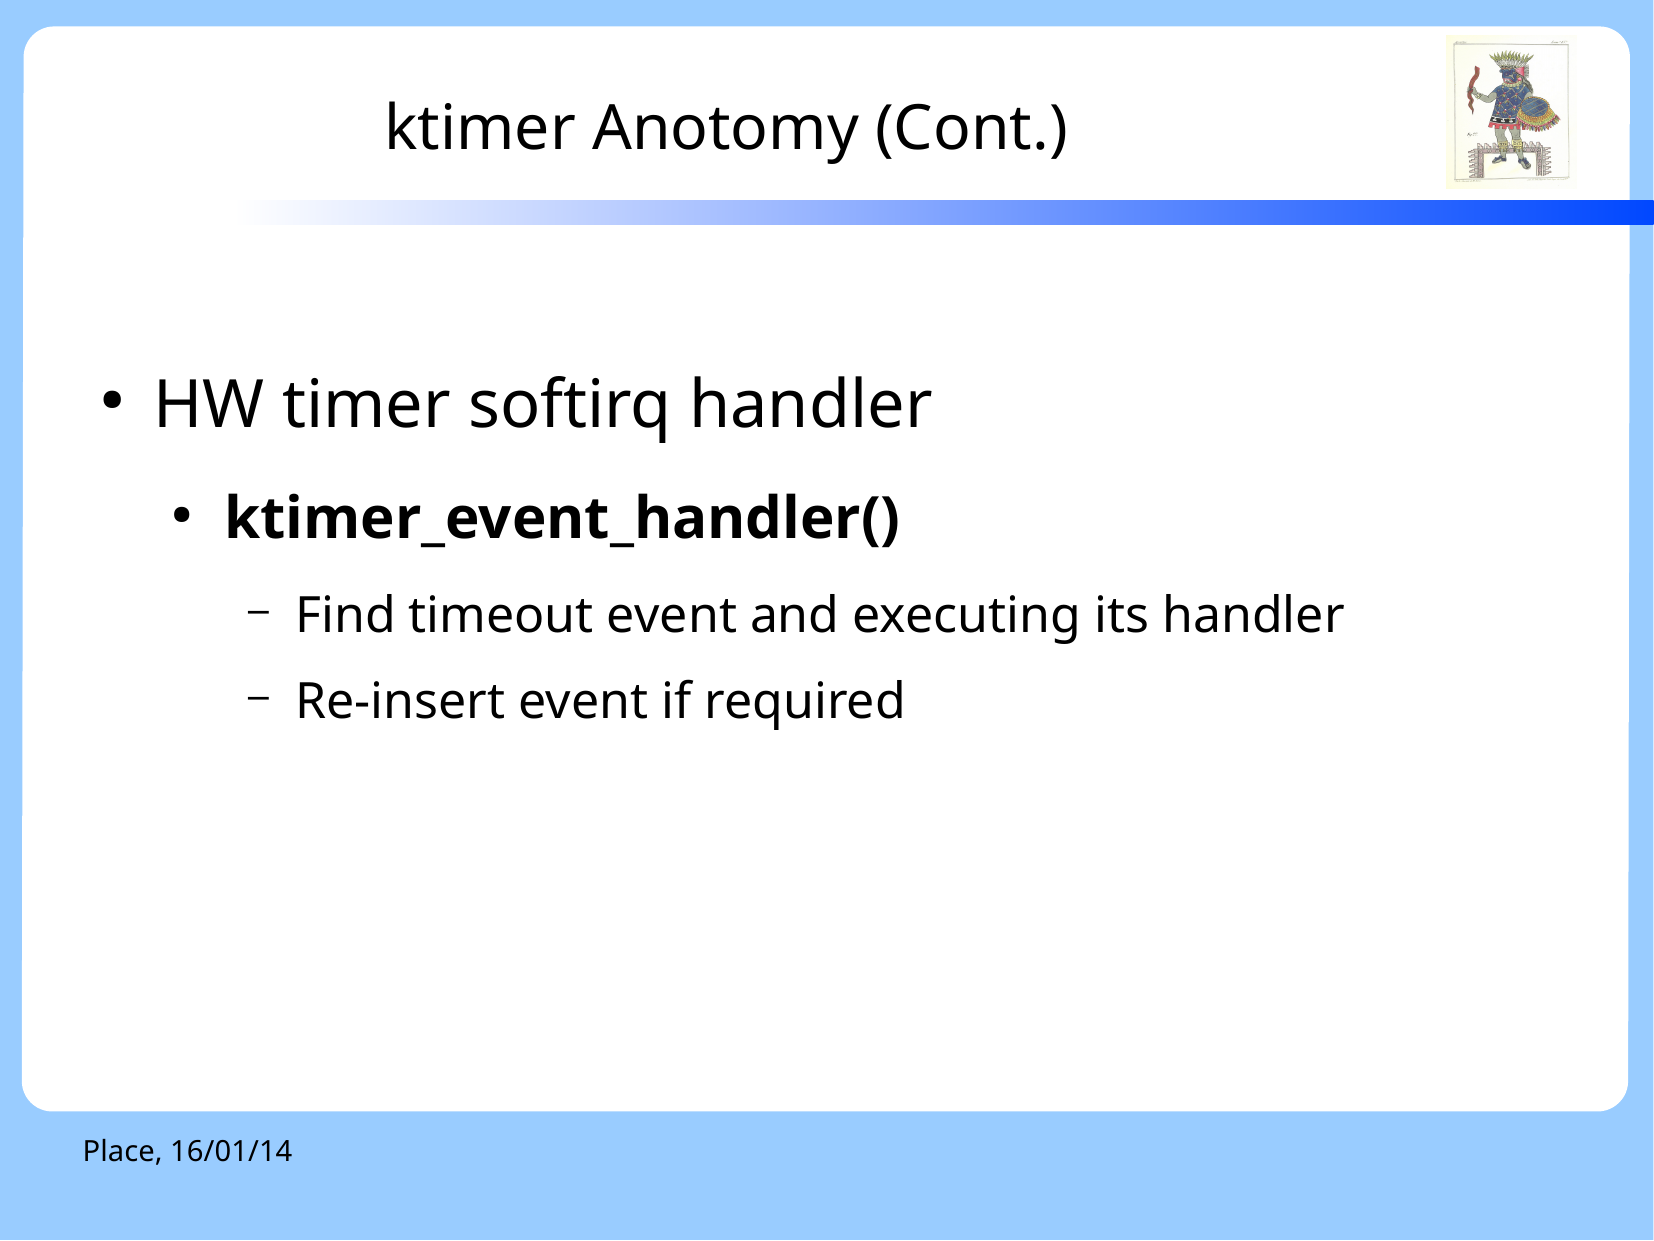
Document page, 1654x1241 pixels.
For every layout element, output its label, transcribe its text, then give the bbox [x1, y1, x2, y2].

title ktimer Anotomy (Cont.) [82, 49, 1371, 201]
list HW timer softirq handler ktimer_event_handler() Find timeout event and executing its handler Re-insert event if required [82, 236, 1571, 1055]
picture [1446, 35, 1577, 189]
